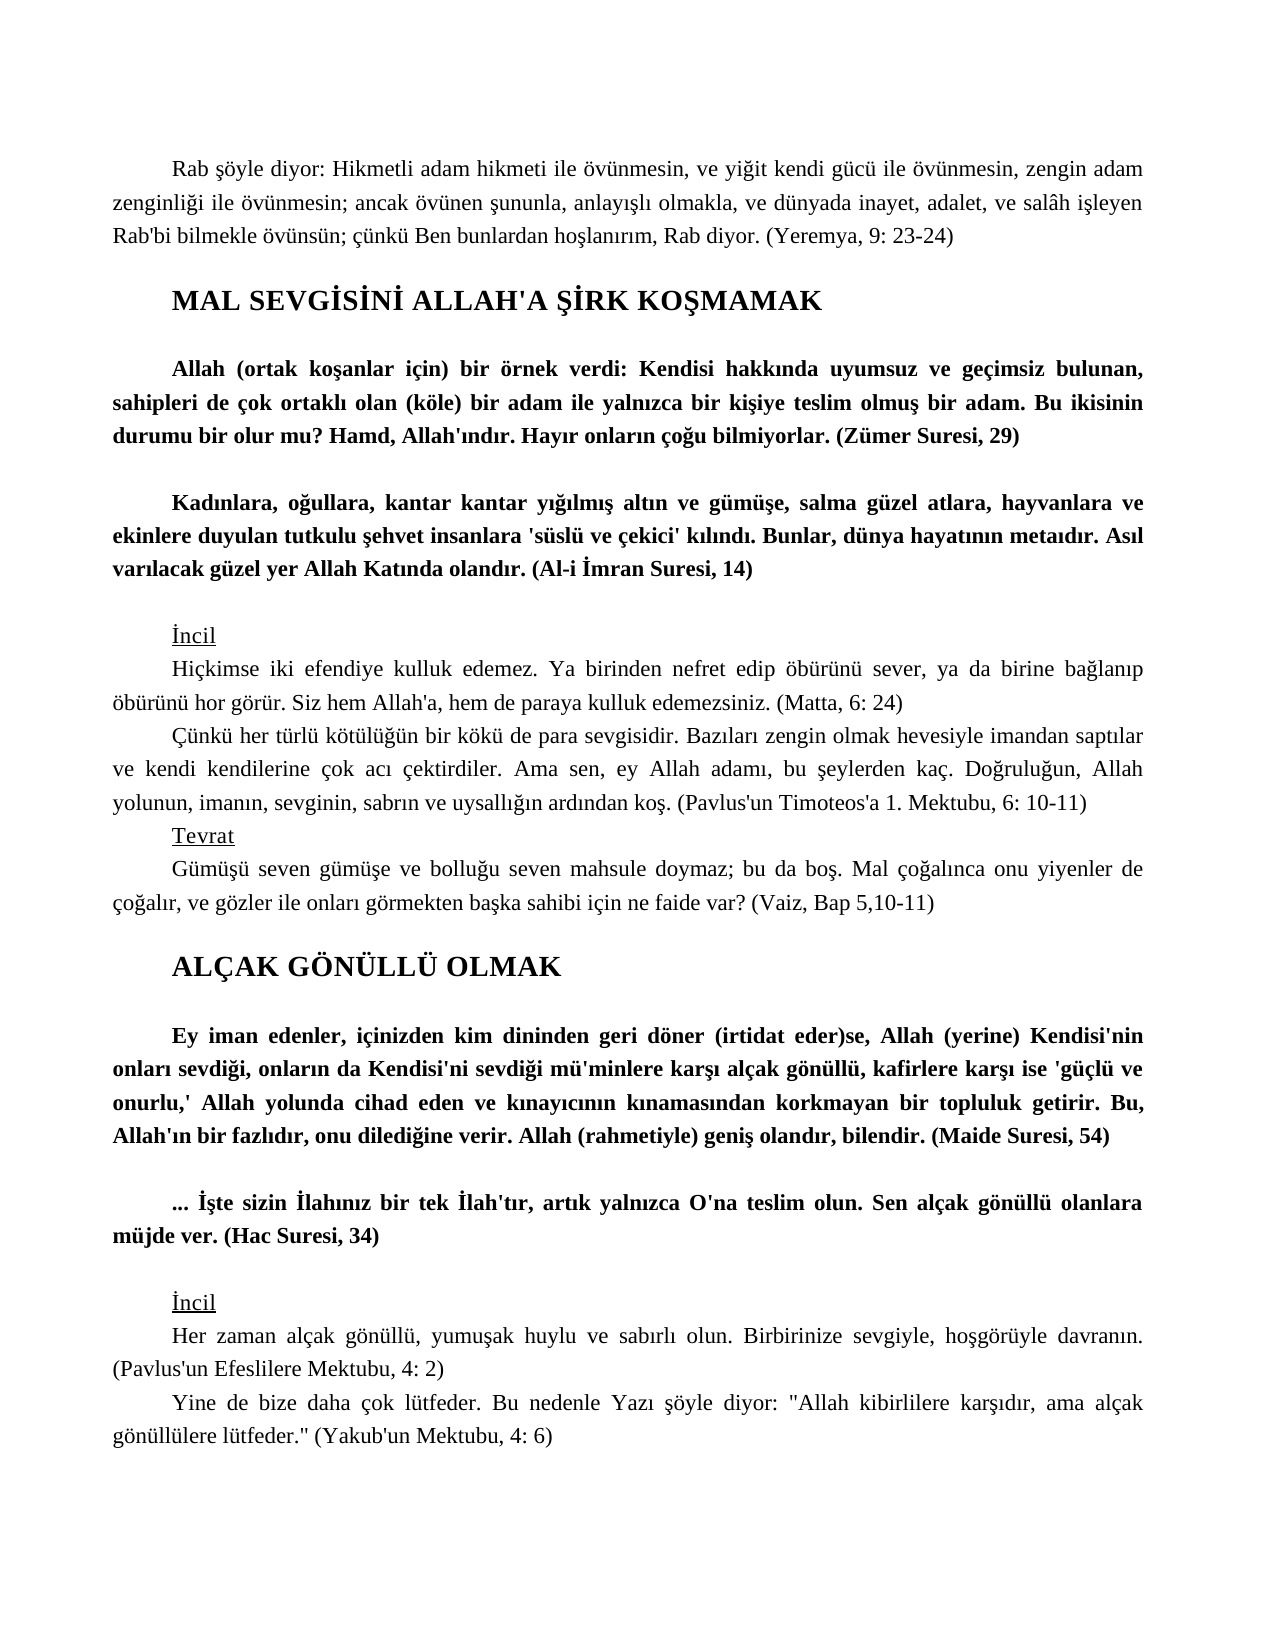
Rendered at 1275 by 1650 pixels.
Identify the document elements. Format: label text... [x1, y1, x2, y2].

text Yine de bize daha çok lütfeder. Bu nedenle Yazı şöyle diyor: "Allah kibirlilere karşıdır, ama alçak gönüllülere lütfeder." (Yakub'un Mektubu, 4: 6) [112, 1383, 1145, 1450]
text ... İşte sizin İlahınız bir tek İlah'tır, artık yalnızca O'na teslim olun. Sen alçak gönüllü olanlara müjde ver. (Hac Suresi, 34) [112, 1183, 1145, 1250]
text Kadınlara, oğullara, kantar kantar yığılmış altın ve gümüşe, salma güzel atlara, hayvanlara ve ekinlere duyulan tutkulu şehvet insanlara 'süslü ve çekici' kılındı. Bunlar, dünya hayatının metaıdır. Asıl varılacak güzel yer Allah Katında olandır. (Al-i İmran Suresi, 14) [112, 483, 1145, 583]
text Hiçkimse iki efendiye kulluk edemez. Ya birinden nefret edip öbürünü sever, ya da birine bağlanıp öbürünü hor görür. Siz hem Allah'a, hem de paraya kulluk edemezsiniz. (Matta, 6: 24) [112, 650, 1145, 717]
text Her zaman alçak gönüllü, yumuşak huylu ve sabırlı olun. Birbirinize sevgiyle, hoşgörüyle davranın. (Pavlus'un Efeslilere Mektubu, 4: 2) [112, 1317, 1145, 1383]
text Gümüşü seven gümüşe ve bolluğu seven mahsule doymaz; bu da boş. Mal çoğalınca onu yiyenler de çoğalır, ve gözler ile onları görmekten başka sahibi için ne faide var? (Vaiz, Bap 5,10-11) [112, 850, 1145, 917]
text Çünkü her türlü kötülüğün bir kökü de para sevgisidir. Bazıları zengin olmak hevesiyle imandan saptılar ve kendi kendilerine çok acı çektirdiler. Ama sen, ey Allah adamı, bu şeylerden kaç. Doğruluğun, Allah yolunun, imanın, sevginin, sabrın ve uysallığın ardından koş. (Pavlus'un Timoteos'a 1. Mektubu, 6: 10-11) [112, 717, 1145, 817]
text Allah (ortak koşanlar için) bir örnek verdi: Kendisi hakkında uyumsuz ve geçimsiz bulunan, sahipleri de çok ortaklı olan (köle) bir adam ile yalnızca bir kişiye teslim olmuş bir adam. Bu ikisinin durumu bir olur mu? Hamd, Allah'ındır. Hayır onların çoğu bilmiyorlar. (Zümer Suresi, 29) [112, 350, 1145, 450]
text Tevrat [112, 817, 1145, 850]
text MAL SEVGİSİNİ ALLAH'A ŞİRK KOŞMAMAK [112, 283, 1145, 317]
text Ey iman edenler, içinizden kim dininden geri döner (irtidat eder)se, Allah (yerine) Kendisi'nin onları sevdiği, onların da Kendisi'ni sevdiği mü'minlere karşı alçak gönüllü, kafirlere karşı ise 'güçlü ve onurlu,' Allah yolunda cihad eden ve kınayıcının kınamasından korkmayan bir topluluk getirir. Bu, Allah'ın bir fazlıdır, onu dilediğine verir. Allah (rahmetiyle) geniş olandır, bilendir. (Maide Suresi, 54) [112, 1017, 1145, 1150]
text Rab şöyle diyor: Hikmetli adam hikmeti ile övünmesin, ve yiğit kendi gücü ile övünmesin, zengin adam zenginliği ile övünmesin; ancak övünen şununla, anlayışlı olmakla, ve dünyada inayet, adalet, ve salâh işleyen Rab'bi bilmekle övünsün; çünkü Ben bunlardan hoşlanırım, Rab diyor. (Yeremya, 9: 23-24) [112, 150, 1145, 250]
text İncil [112, 1283, 1145, 1317]
text İncil [112, 617, 1145, 650]
text ALÇAK GÖNÜLLÜ OLMAK [112, 950, 1145, 983]
